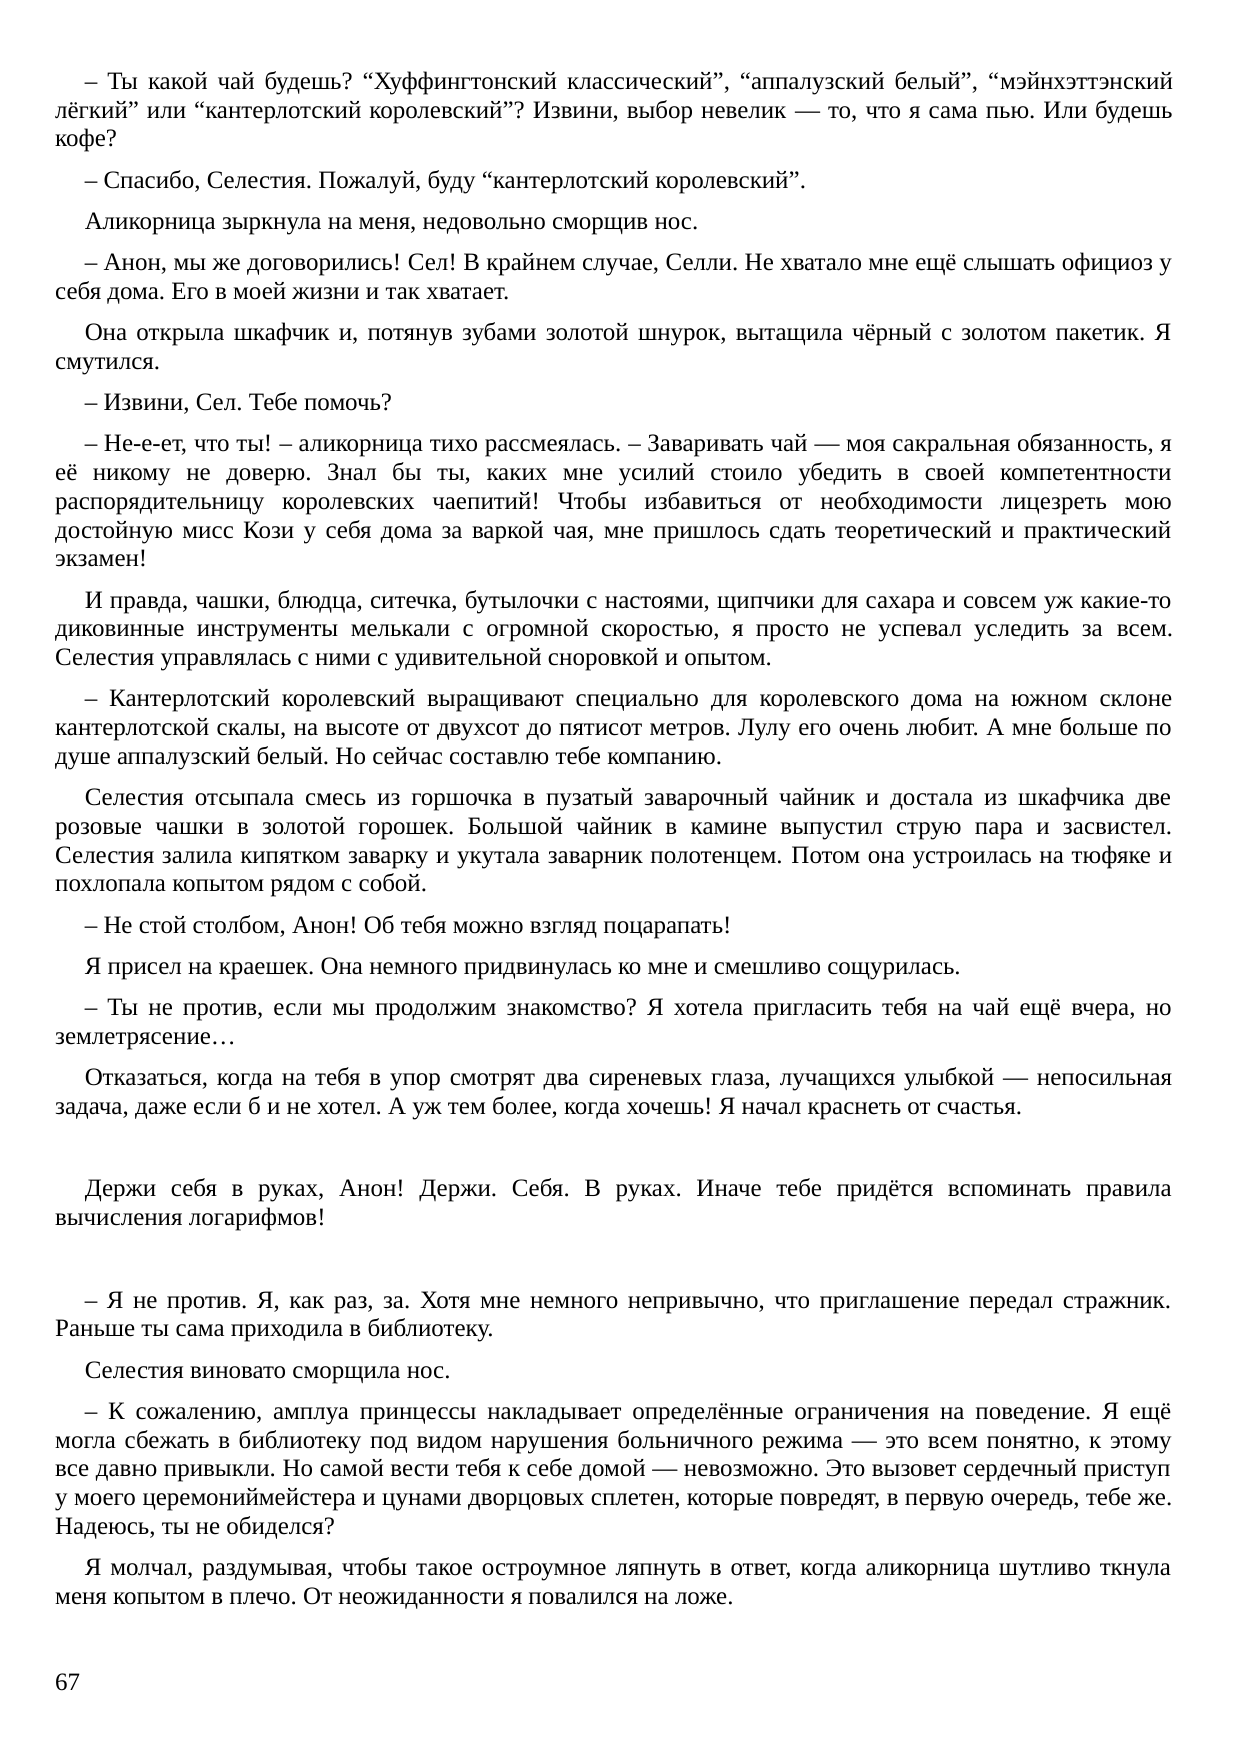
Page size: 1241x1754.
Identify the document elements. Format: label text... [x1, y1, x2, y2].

text Она открыла шкафчик и, потянув зубами золотой шнурок, вытащила чёрный с золотом пакетик. Я смутился. [55, 317, 1173, 375]
text – Извини, Сел. Тебе помочь? [55, 387, 1173, 416]
text Я молчал, раздумывая, чтобы такое остроумное ляпнуть в ответ, когда аликорница шутливо ткнула меня копытом в плечо. От неожиданности я повалился на ложе. [55, 1552, 1173, 1610]
text – Ты какой чай будешь? “Хуффингтонский классический”, “аппалузский белый”, “мэйнхэттэнский лёгкий” или “кантерлотский королевский”? Извини, выбор невелик — то, что я сама пью. Или будешь кофе? [55, 66, 1173, 152]
text – Спасибо, Селестия. Пожалуй, буду “кантерлотский королевский”. [55, 165, 1173, 193]
text – Ты не против, если мы продолжим знакомство? Я хотела пригласить тебя на чай ещё вчера, но землетрясение… [55, 992, 1173, 1050]
text – К сожалению, амплуа принцессы накладывает определённые ограничения на поведение. Я ещё могла сбежать в библиотеку под видом нарушения больничного режима — это всем понятно, к этому все давно привыкли. Но самой вести тебя к себе домой — невозможно. Это вызовет сердечный приступ у моего церемониймейстера и цунами дворцовых сплетен, которые повредят, в первую очередь, тебе же. Надеюсь, ты не обиделся? [55, 1396, 1173, 1540]
text – Не-е-ет, что ты! – аликорница тихо рассмеялась. – Заваривать чай — моя сакральная обязанность, я её никому не доверю. Знал бы ты, каких мне усилий стоило убедить в своей компетентности распорядительницу королевских чаепитий! Чтобы избавиться от необходимости лицезреть мою достойную мисс Кози у себя дома за варкой чая, мне пришлось сдать теоретический и практический экзамен! [55, 428, 1173, 572]
text Держи себя в руках, Анон! Держи. Себя. В руках. Иначе тебе придётся вспоминать правила вычисления логарифмов! [55, 1173, 1173, 1231]
text Я присел на краешек. Она немного придвинулась ко мне и смешливо сощурилась. [55, 951, 1173, 980]
text Селестия отсыпала смесь из горшочка в пузатый заварочный чайник и достала из шкафчика две розовые чашки в золотой горошек. Большой чайник в камине выпустил струю пара и засвистел. Селестия залила кипятком заварку и укутала заварник полотенцем. Потом она устроилась на тюфяке и похлопала копытом рядом с собой. [55, 782, 1173, 897]
text Аликорница зыркнула на меня, недовольно сморщив нос. [55, 206, 1173, 235]
text – Анон, мы же договорились! Сел! В крайнем случае, Селли. Не хватало мне ещё слышать официоз у себя дома. Его в моей жизни и так хватает. [55, 247, 1173, 305]
text Отказаться, когда на тебя в упор смотрят два сиреневых глаза, лучащихся улыбкой — непосильная задача, даже если б и не хотел. А уж тем более, когда хочешь! Я начал краснеть от счастья. [55, 1062, 1173, 1120]
text И правда, чашки, блюдца, ситечка, бутылочки с настоями, щипчики для сахара и совсем уж какие-то диковинные инструменты мелькали с огромной скоростью, я просто не успевал уследить за всем. Селестия управлялась с ними с удивительной сноровкой и опытом. [55, 585, 1173, 671]
text – Кантерлотский королевский выращивают специально для королевского дома на южном склоне кантерлотской скалы, на высоте от двухсот до пятисот метров. Лулу его очень любит. А мне больше по душе аппалузский белый. Но сейчас составлю тебе компанию. [55, 683, 1173, 770]
text Селестия виновато сморщила нос. [55, 1355, 1173, 1383]
text – Я не против. Я, как раз, за. Хотя мне немного непривычно, что приглашение передал стражник. Раньше ты сама приходила в библиотеку. [55, 1285, 1173, 1342]
text – Не стой столбом, Анон! Об тебя можно взгляд поцарапать! [55, 910, 1173, 938]
